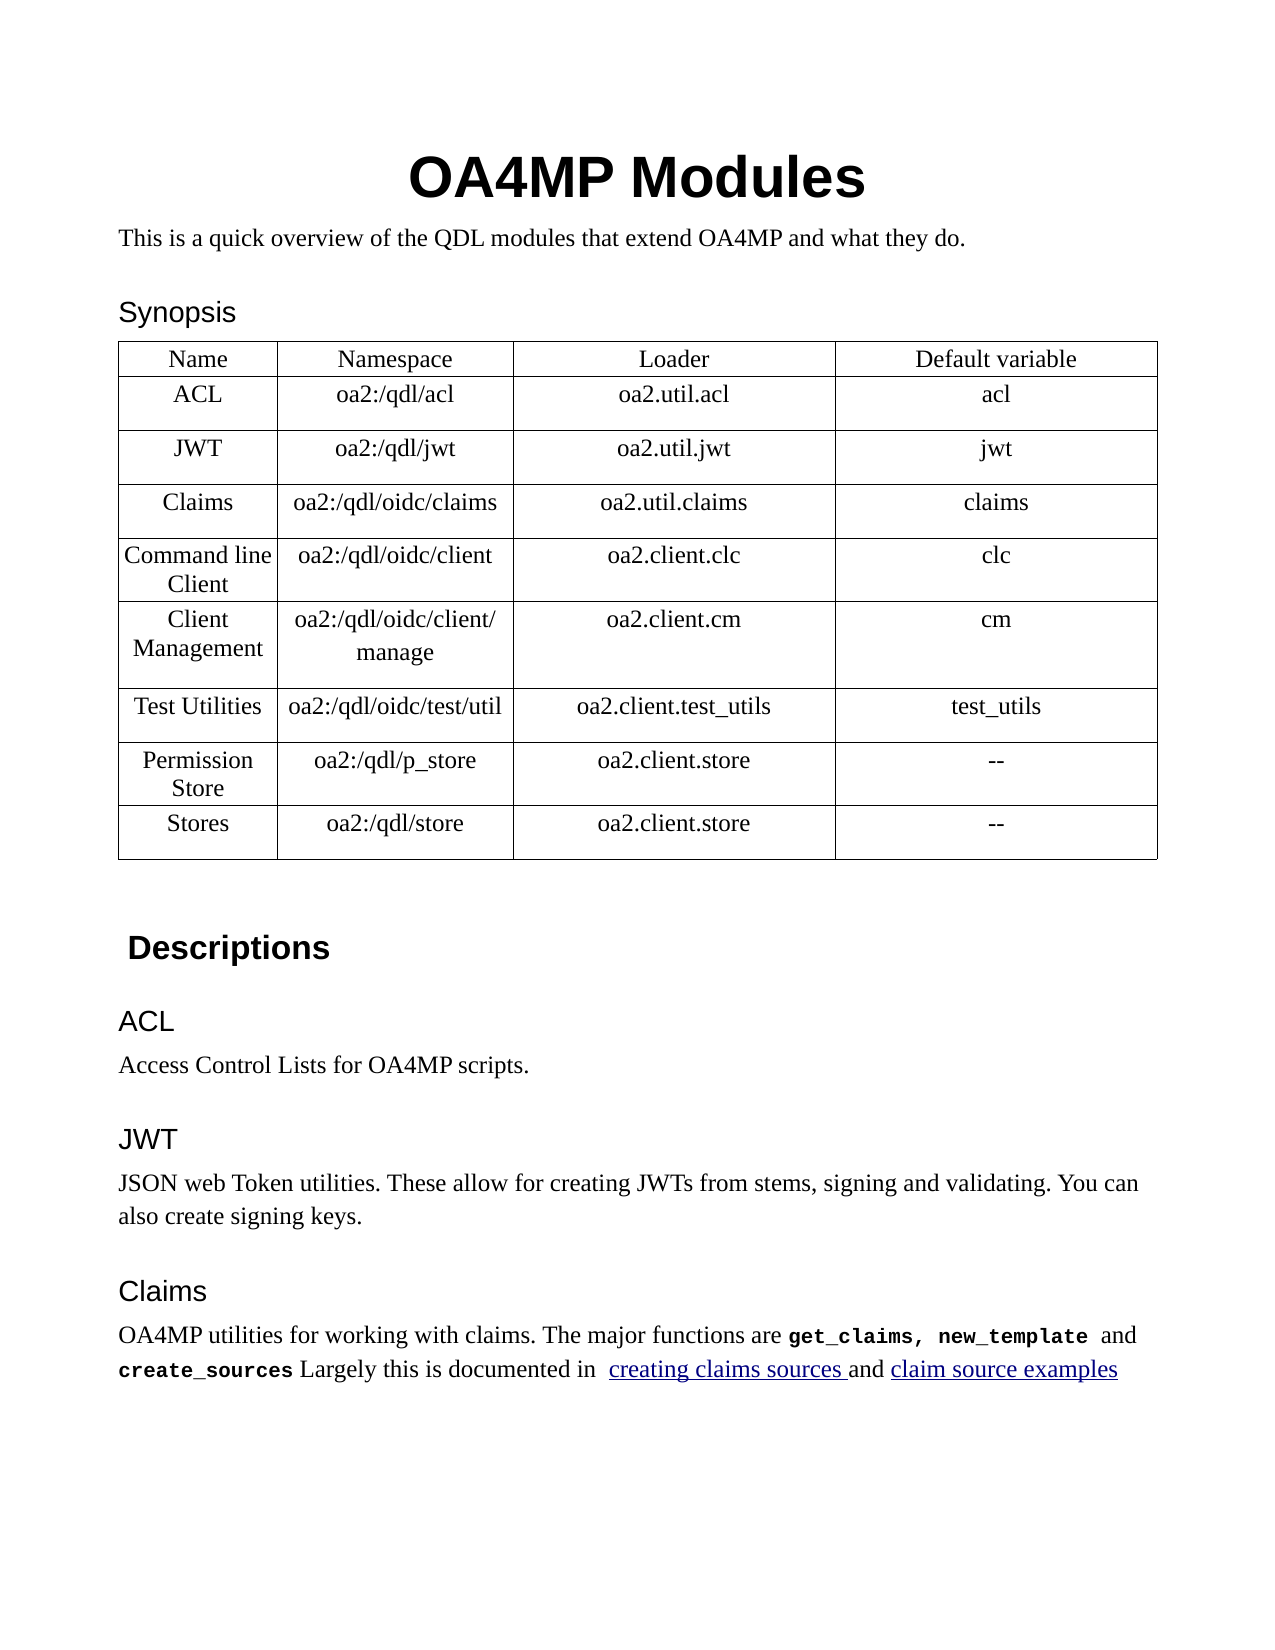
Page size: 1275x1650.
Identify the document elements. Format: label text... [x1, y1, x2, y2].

table_cell oa2:/qdl/store [278, 806, 513, 859]
text This is a quick overview of the QDL modules that extend OA4MP and what they do. [118, 223, 1157, 251]
table_cell test_utils [836, 689, 1157, 742]
table_cell -- [836, 806, 1157, 859]
table_cell Stores [119, 806, 277, 859]
table_cell oa2:/qdl/acl [278, 377, 513, 430]
text Access Control Lists for OA4MP scripts. [118, 1050, 1157, 1078]
table_cell oa2:/qdl/oidc/client [278, 539, 513, 601]
table_cell -- [836, 743, 1157, 805]
table_cell Command line Client [119, 539, 277, 601]
table_cell oa2.util.jwt [514, 431, 835, 484]
subtitle Synopsis [118, 295, 1157, 329]
table_cell Client Management [119, 602, 277, 688]
table_cell oa2.client.cm [514, 602, 835, 688]
table_cell cm [836, 602, 1157, 688]
text OA4MP utilities for working with claims. The major functions are get_claims, new_template and create_sources Largely this is documented in creating claims sources and claim source examples [118, 1320, 1157, 1383]
table_header Name [119, 342, 277, 376]
table_cell oa2.util.acl [514, 377, 835, 430]
table_cell oa2.client.store [514, 743, 835, 805]
table_cell Claims [119, 485, 277, 537]
table_cell ACL [119, 377, 277, 430]
table_cell JWT [119, 431, 277, 484]
subtitle Claims [118, 1274, 1157, 1308]
table_cell oa2:/qdl/oidc/test/util [278, 689, 513, 742]
table_cell acl [836, 377, 1157, 430]
table_cell oa2.client.test_utils [514, 689, 835, 742]
subtitle JWT [118, 1122, 1157, 1156]
table_cell oa2.client.clc [514, 539, 835, 601]
table_cell oa2.util.claims [514, 485, 835, 537]
table_header Namespace [278, 342, 513, 376]
table_cell oa2:/qdl/jwt [278, 431, 513, 484]
table_cell oa2.client.store [514, 806, 835, 859]
table_header Default variable [836, 342, 1157, 376]
table_cell oa2:/qdl/oidc/claims [278, 485, 513, 537]
table_cell Test Utilities [119, 689, 277, 742]
subtitle ACL [118, 1004, 1157, 1037]
table_cell Permission Store [119, 743, 277, 805]
title OA4MP Modules [118, 143, 1157, 210]
table_cell claims [836, 485, 1157, 537]
subtitle Descriptions [118, 928, 1157, 966]
table_cell oa2:/qdl/p_store [278, 743, 513, 805]
table_cell clc [836, 539, 1157, 601]
table_cell jwt [836, 431, 1157, 484]
text JSON web Token utilities. These allow for creating JWTs from stems, signing and validating. You can also create signing keys. [118, 1168, 1157, 1230]
table_header Loader [514, 342, 835, 376]
table_cell oa2:/qdl/oidc/client/manage [278, 602, 513, 688]
